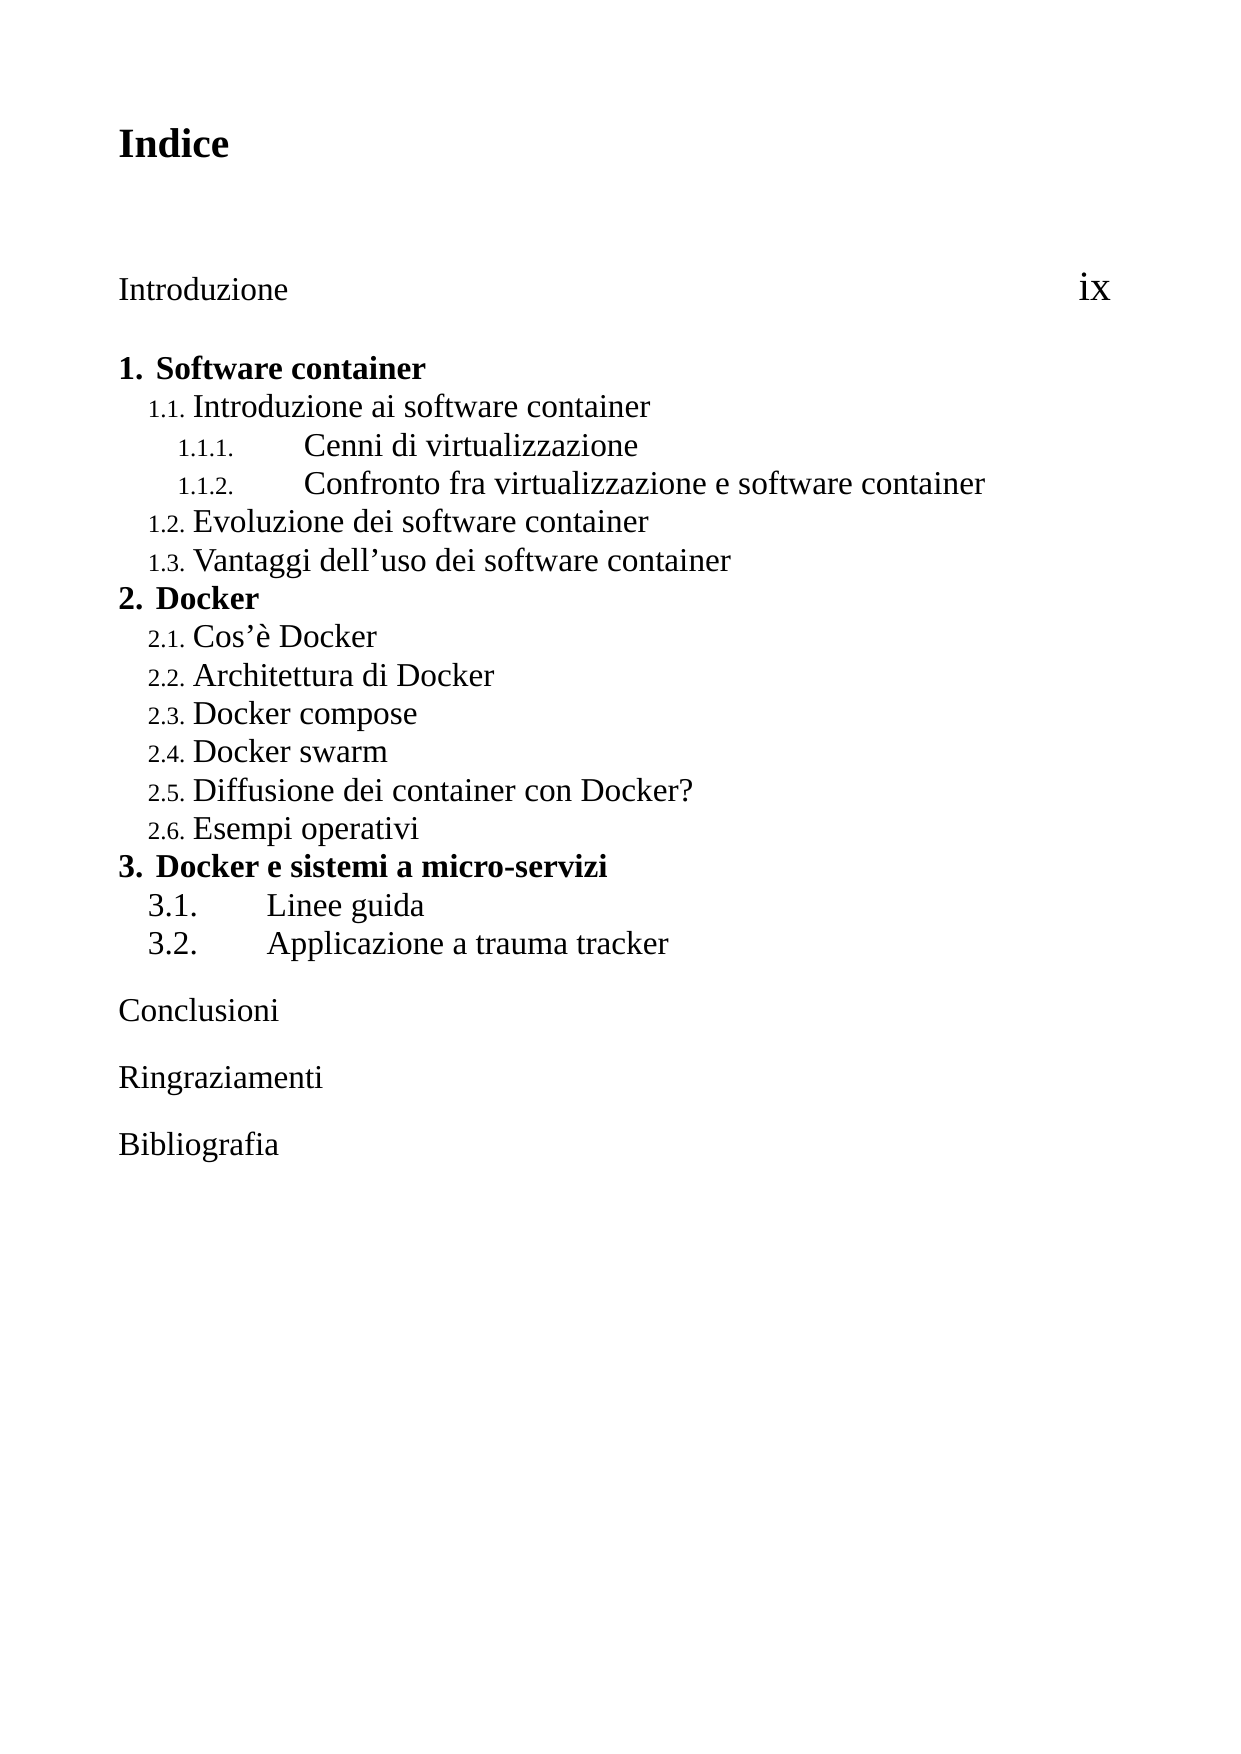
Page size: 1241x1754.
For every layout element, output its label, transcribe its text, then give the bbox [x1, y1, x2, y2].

list Docker e sistemi a micro-servizi [118, 846, 1122, 885]
list Applicazione a trauma tracker [148, 923, 1122, 961]
text Conclusioni [118, 990, 1122, 1028]
list Introduzione ai software container [148, 386, 1122, 425]
list Confronto fra virtualizzazione e software container [177, 463, 1122, 501]
list Docker [118, 578, 1122, 616]
text Bibliografia [118, 1124, 1122, 1163]
text Ringraziamenti [118, 1057, 1122, 1096]
list Cos’è Docker [148, 616, 1122, 655]
list Cenni di virtualizzazione [177, 425, 1122, 463]
list Architettura di Docker [148, 655, 1122, 693]
list Evoluzione dei software container [148, 501, 1122, 540]
list Docker swarm [148, 731, 1122, 770]
list Linee guida [148, 885, 1122, 923]
list Esempi operativi [148, 808, 1122, 846]
list Vantaggi dell’uso dei software container [148, 540, 1122, 578]
text Indice [118, 118, 1122, 166]
list Diffusione dei container con Docker? [148, 770, 1122, 808]
text Introduzione ix [118, 262, 1122, 310]
list Docker compose [148, 693, 1122, 731]
list Software container [118, 348, 1122, 386]
